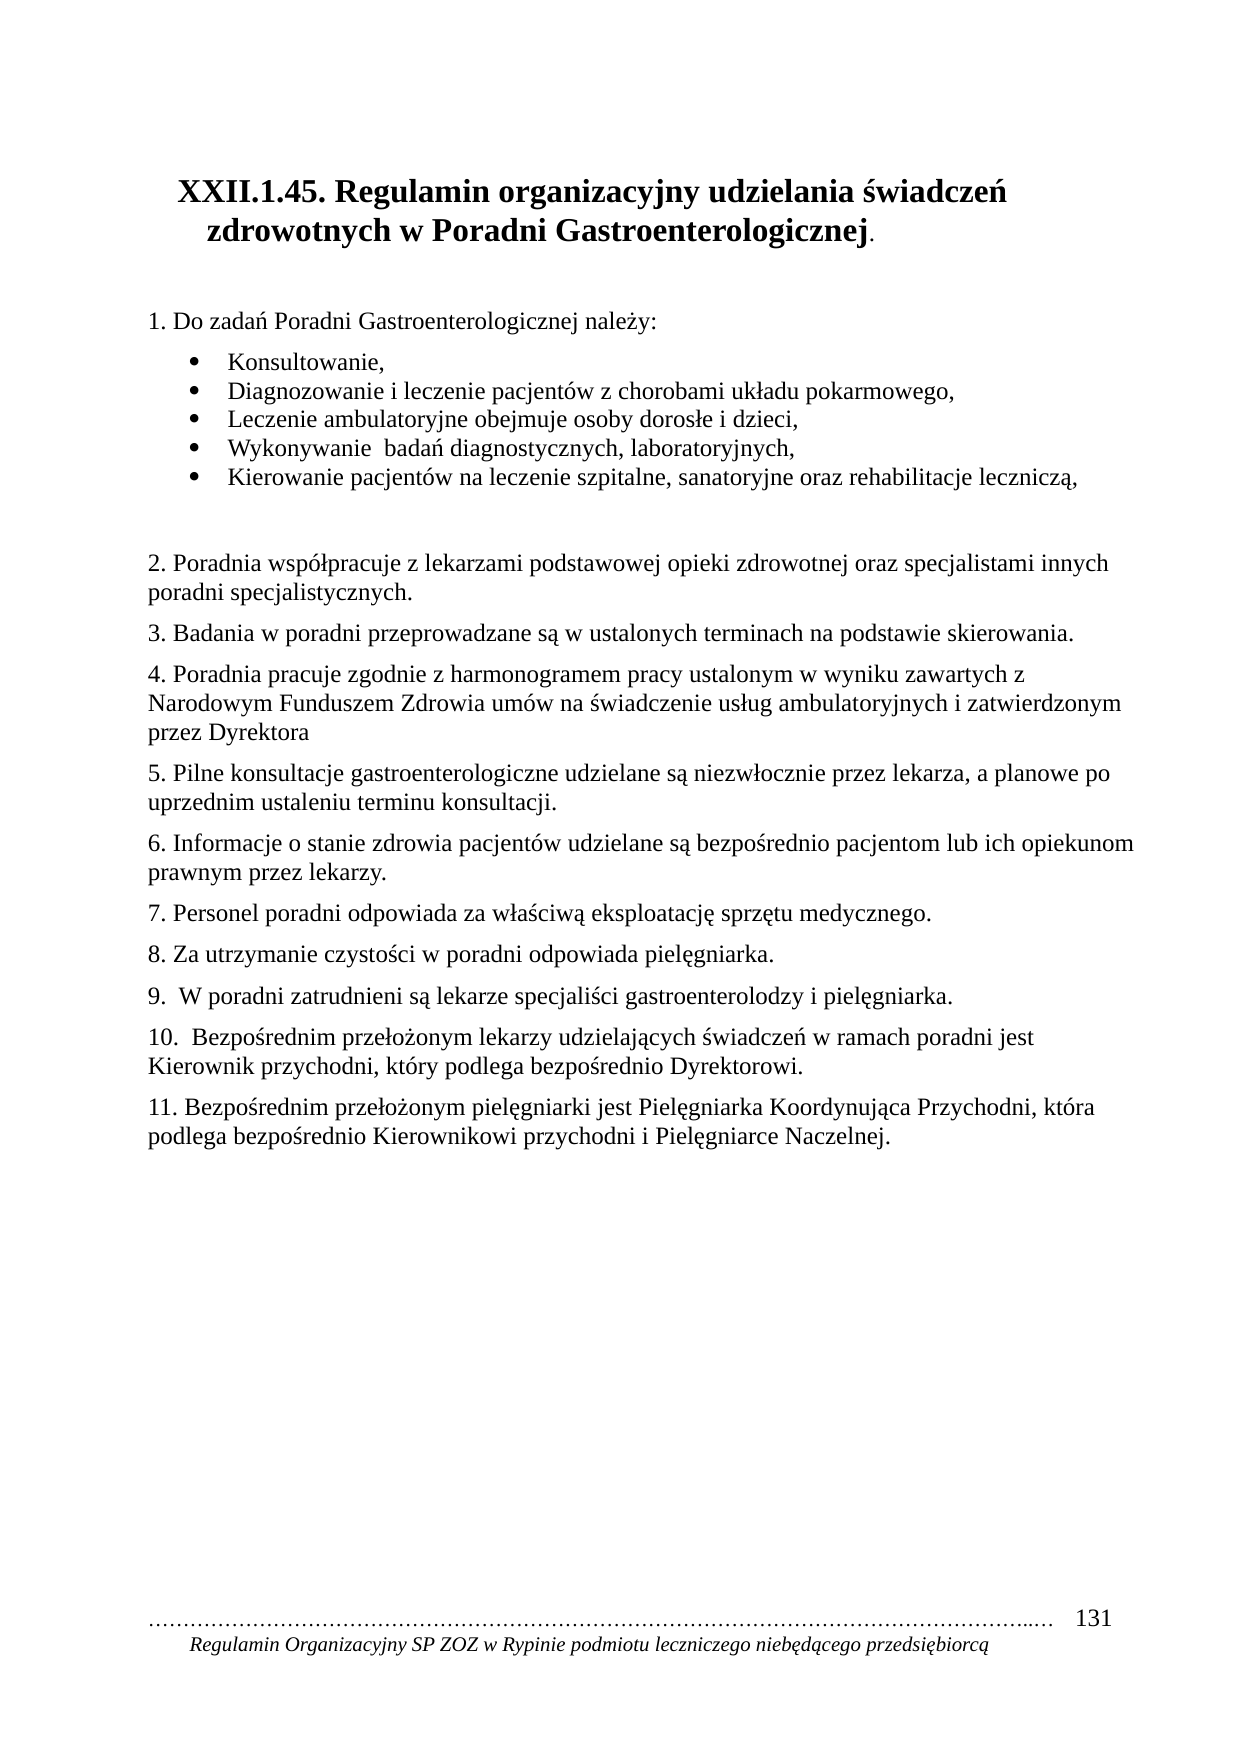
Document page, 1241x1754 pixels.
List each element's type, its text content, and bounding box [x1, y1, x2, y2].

text 11. Bezpośrednim przełożonym pielęgniarki jest Pielęgniarka Koordynująca Przychodni, która podlega bezpośrednio Kierownikowi przychodni i Pielęgniarce Naczelnej. [148, 1092, 1137, 1149]
list Wykonywanie badań diagnostycznych, laboratoryjnych, [190, 433, 1137, 462]
list Diagnozowanie i leczenie pacjentów z chorobami układu pokarmowego, [190, 376, 1137, 404]
text 5. Pilne konsultacje gastroenterologiczne udzielane są niezwłocznie przez lekarza, a planowe po uprzednim ustaleniu terminu konsultacji. [148, 758, 1137, 816]
text 3. Badania w poradni przeprowadzane są w ustalonych terminach na podstawie skierowania. [148, 618, 1137, 647]
list Leczenie ambulatoryjne obejmuje osoby dorosłe i dzieci, [190, 404, 1137, 433]
text 9. W poradni zatrudnieni są lekarze specjaliści gastroenterolodzy i pielęgniarka. [148, 981, 1137, 1009]
list Kierowanie pacjentów na leczenie szpitalne, sanatoryjne oraz rehabilitacje leczniczą, [190, 462, 1137, 491]
text 7. Personel poradni odpowiada za właściwą eksploatację sprzętu medycznego. [148, 898, 1137, 927]
text 4. Poradnia pracuje zgodnie z harmonogramem pracy ustalonym w wyniku zawartych z Narodowym Funduszem Zdrowia umów na świadczenie usług ambulatoryjnych i zatwierdzonym przez Dyrektora [148, 659, 1137, 746]
text 2. Poradnia współpracuje z lekarzami podstawowej opieki zdrowotnej oraz specjalistami innych poradni specjalistycznych. [148, 548, 1137, 606]
list XXII.1.45. Regulamin organizacyjny udzielania świadczeń zdrowotnych w Poradni Gastroenterologicznej. [177, 172, 1137, 248]
text 6. Informacje o stanie zdrowia pacjentów udzielane są bezpośrednio pacjentom lub ich opiekunom prawnym przez lekarzy. [148, 828, 1137, 886]
list Konsultowanie, [190, 347, 1137, 376]
text 8. Za utrzymanie czystości w poradni odpowiada pielęgniarka. [148, 939, 1137, 968]
text 10. Bezpośrednim przełożonym lekarzy udzielających świadczeń w ramach poradni jest Kierownik przychodni, który podlega bezpośrednio Dyrektorowi. [148, 1022, 1137, 1079]
text 1. Do zadań Poradni Gastroenterologicznej należy: [148, 306, 1137, 334]
